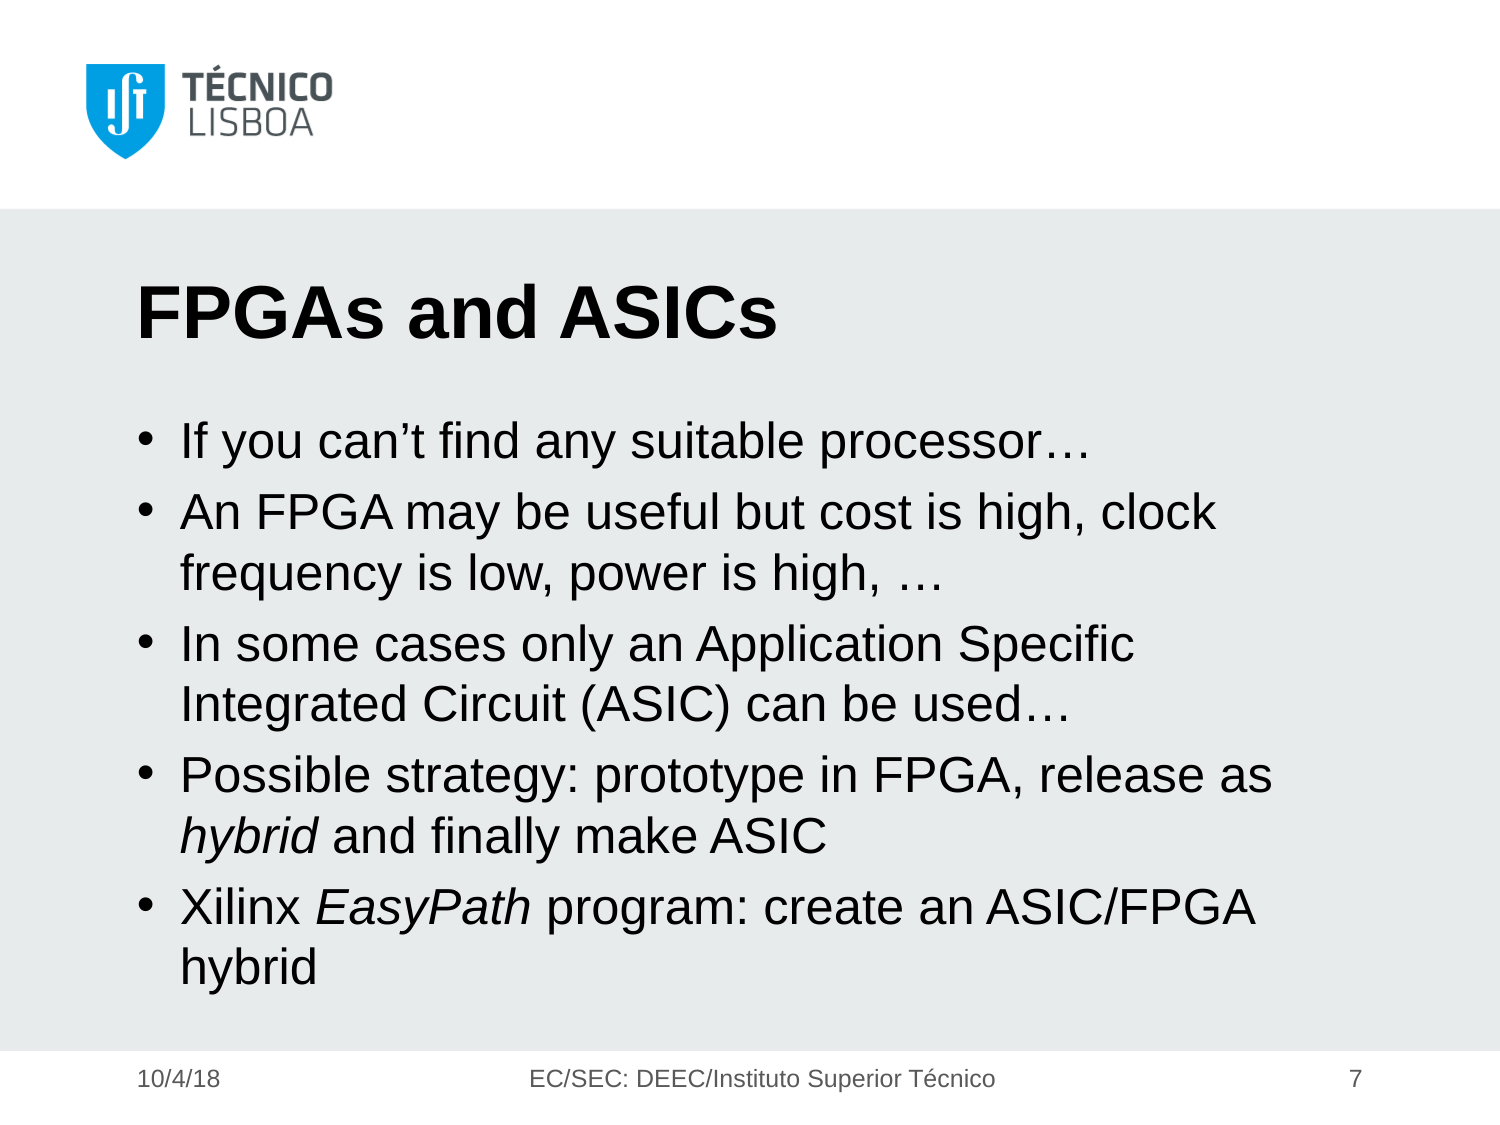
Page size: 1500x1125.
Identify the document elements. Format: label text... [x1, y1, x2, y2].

slide_number [1077, 1052, 1378, 1103]
picture [0, 0, 1500, 1125]
title FPGAs and ASICs [121, 237, 1378, 381]
list If you can’t find any suitable processor… An FPGA may be useful but cost is high, clock frequency is low, power is high, … In some cases only an Application Specific Integrated Circuit (ASIC) can be used… Possible strategy: prototype in FPGA, release as hybrid and finally make ASIC Xilinx EasyPath program: create an ASIC/FPGA hybrid [121, 400, 1378, 1005]
footer EC/SEC: DEEC/Instituto Superior Técnico [512, 1052, 1021, 1103]
slide_number 10/4/18 [121, 1052, 425, 1103]
